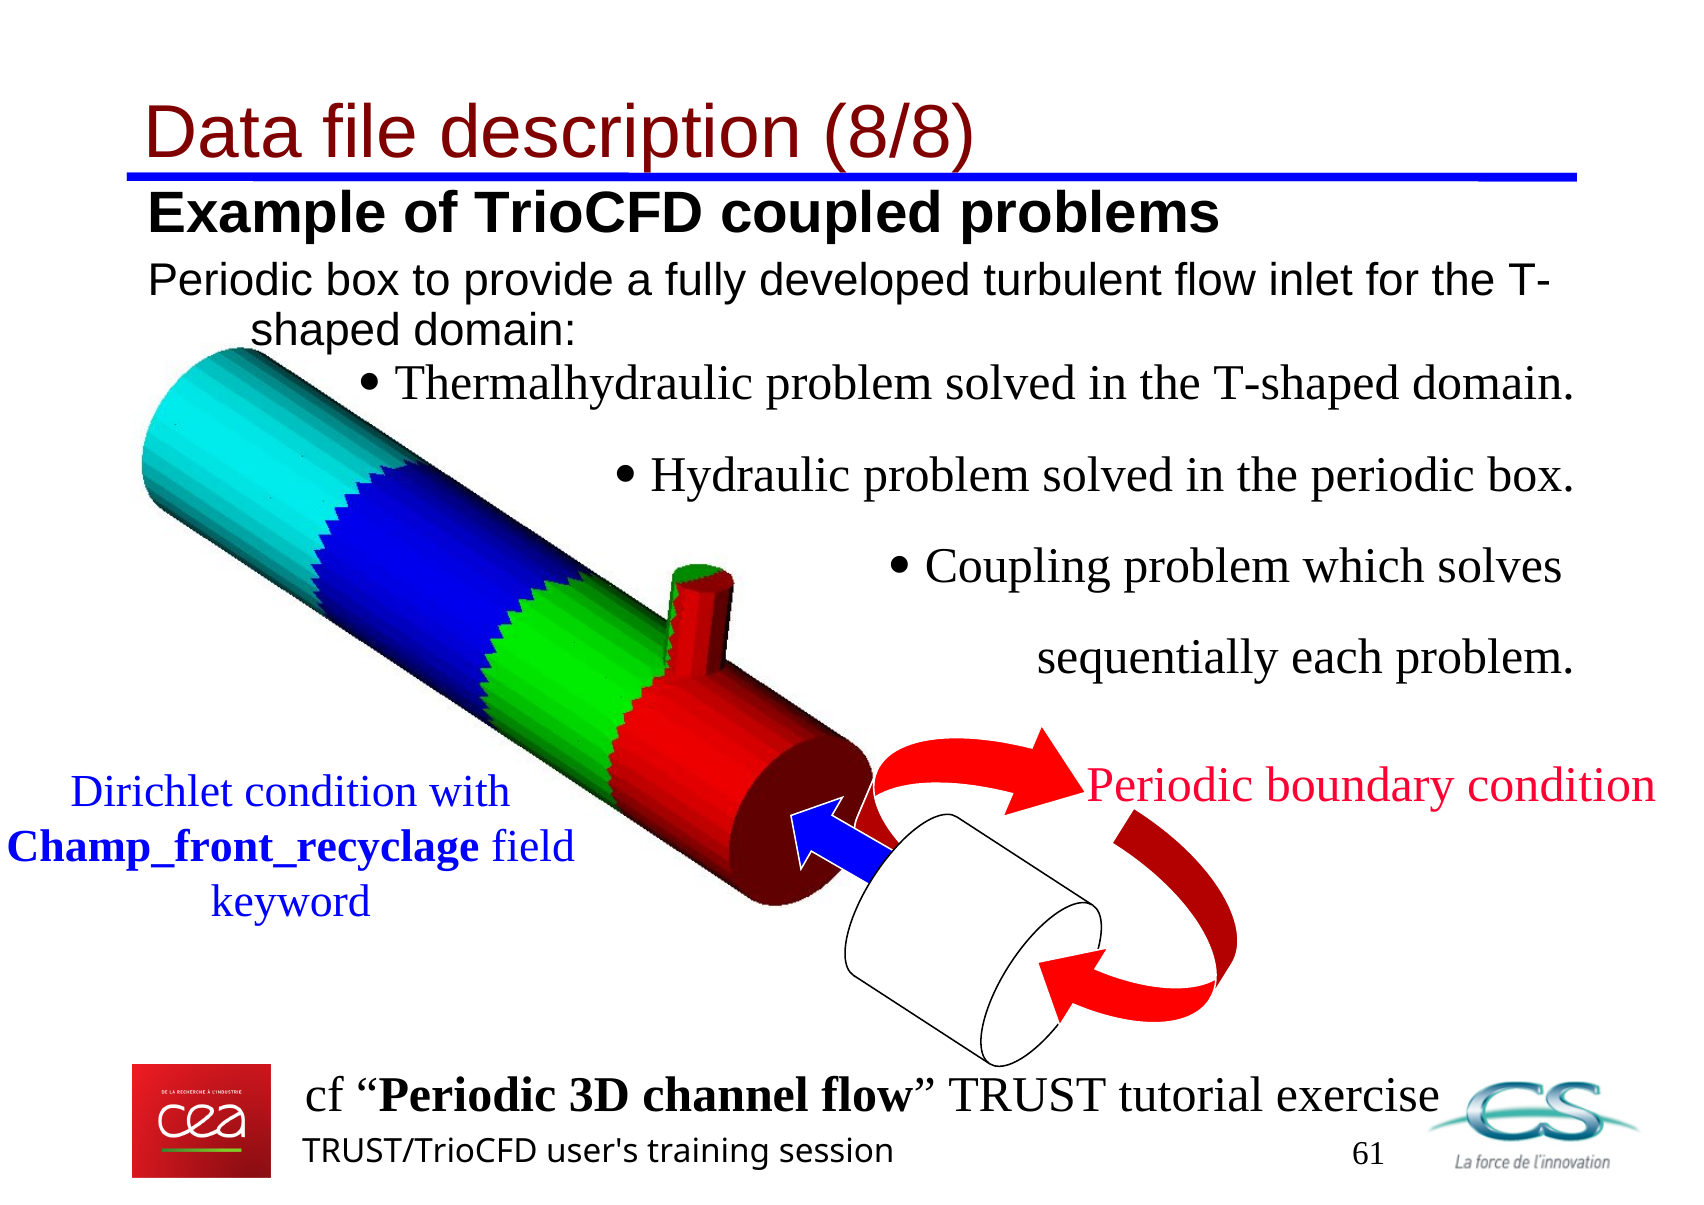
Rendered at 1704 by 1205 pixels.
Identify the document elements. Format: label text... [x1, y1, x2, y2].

title Data file description (8/8) [127, 39, 1577, 172]
picture [131, 692, 876, 908]
text_box  Thermalhydraulic problem solved in the T-shaped domain.  Hydraulic problem solved in the periodic box.  Coupling problem which solves sequentially each problem. [113, 342, 1591, 692]
list Example of TrioCFD coupled problems Periodic box to provide a fully developed turbulent flow inlet for the T- shaped domain: [131, 174, 1580, 364]
text_box [790, 737, 1238, 1053]
picture [132, 1064, 271, 1178]
text_box Dirichlet condition with Champ_front_recyclage field keyword [0, 753, 658, 934]
text_box cf “Periodic 3D channel flow” TRUST tutorial exercise [139, 1053, 1456, 1129]
picture [1423, 1072, 1648, 1179]
text_box [1034, 725, 1054, 743]
text_box Periodic boundary condition [1005, 743, 1704, 820]
